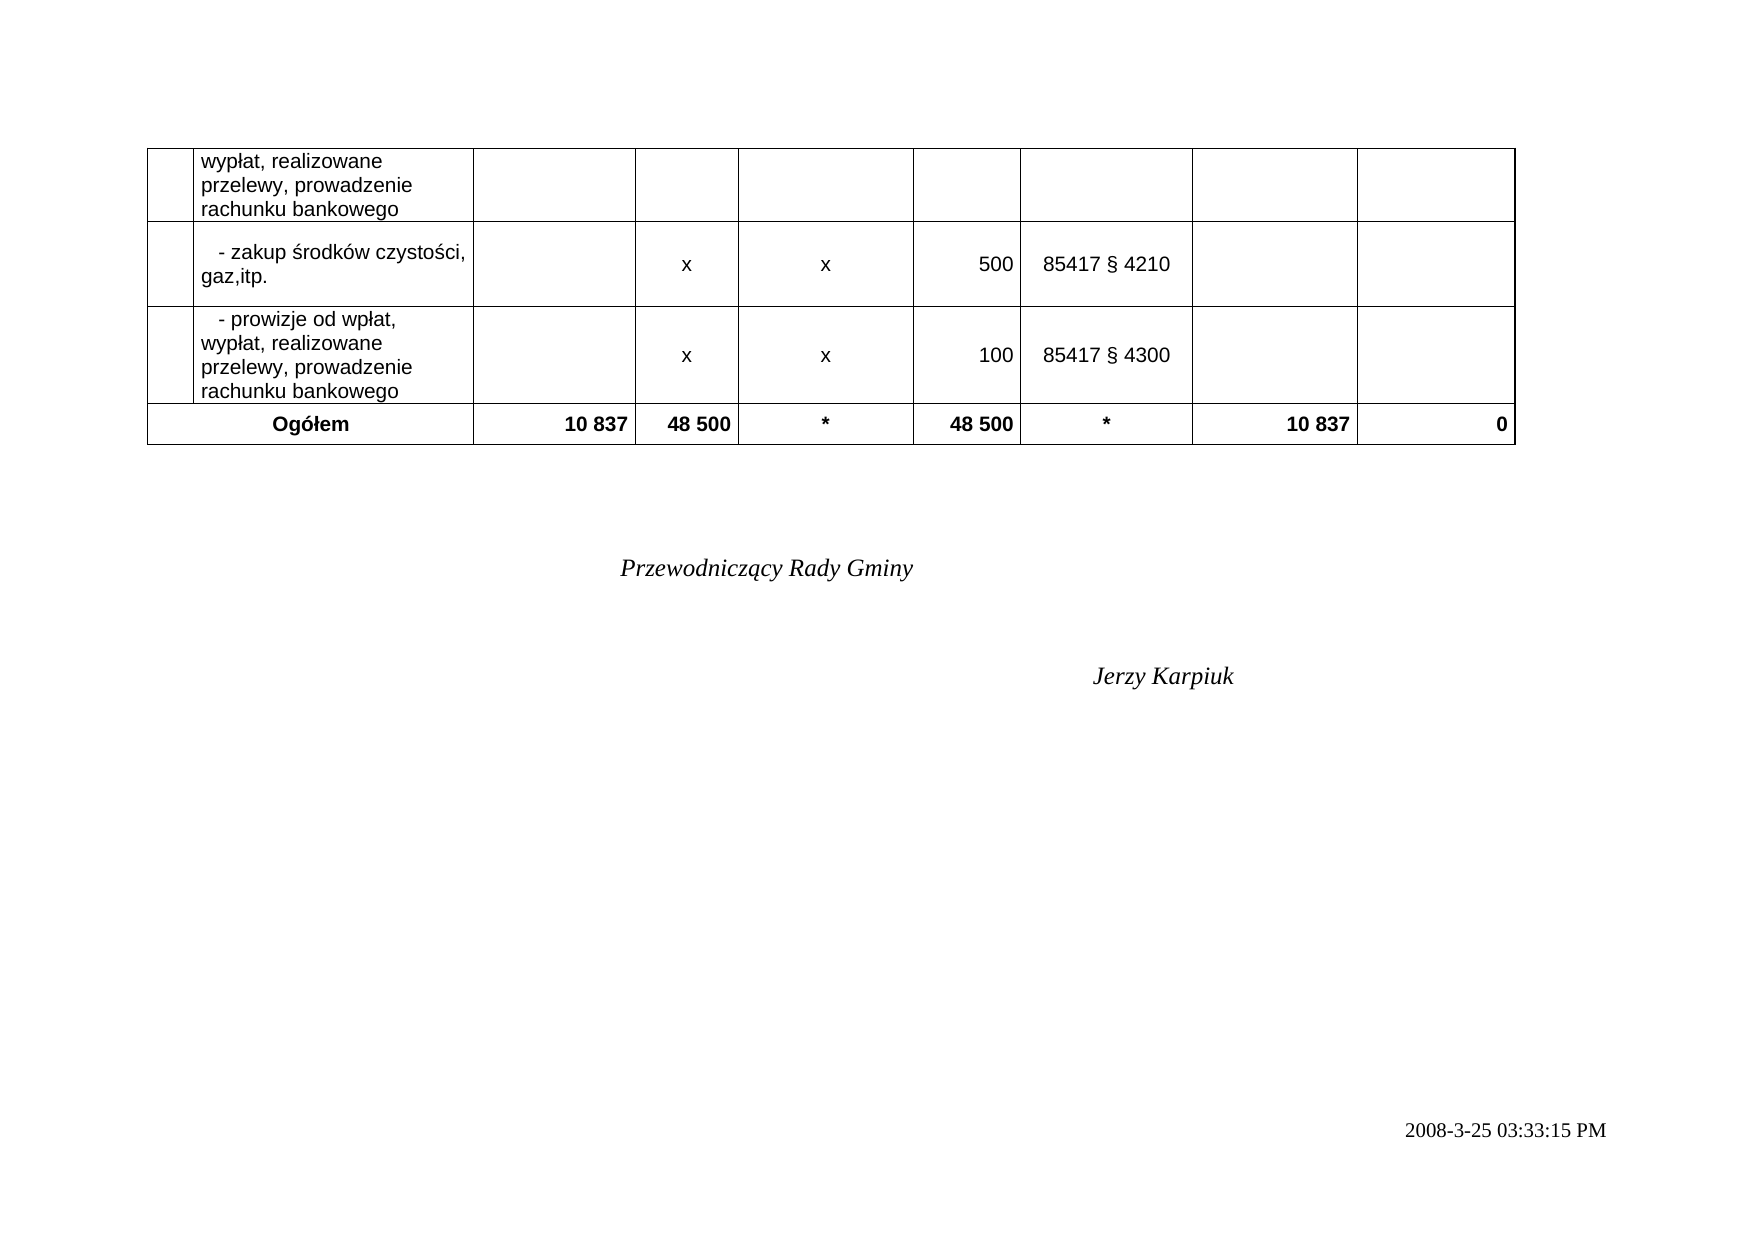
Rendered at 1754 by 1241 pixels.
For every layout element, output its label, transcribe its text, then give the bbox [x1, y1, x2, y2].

table_cell [148, 149, 193, 221]
list Przewodniczący Rady Gminy [148, 553, 1606, 582]
table_cell 85417 § 4300 [1021, 307, 1192, 403]
table_cell 48 500 [914, 404, 1020, 444]
table_cell 10 837 [1193, 404, 1357, 444]
table_cell [739, 149, 913, 221]
table_cell x [636, 222, 738, 306]
table_cell [1193, 149, 1357, 221]
table_cell - zakup środków czystości, gaz,itp. [194, 222, 473, 306]
table_cell wypłat, realizowane przelewy, prowadzenie rachunku bankowego [194, 149, 473, 221]
table_cell x [636, 307, 738, 403]
table_cell 100 [914, 307, 1020, 403]
table_cell x [739, 307, 913, 403]
table_cell [474, 149, 635, 221]
table_cell [1358, 307, 1514, 403]
table_cell 48 500 [636, 404, 738, 444]
table_cell [1358, 222, 1514, 306]
table_cell [148, 307, 193, 403]
table_cell 0 [1358, 404, 1514, 444]
table_cell [1193, 307, 1357, 403]
table_cell Ogółem [148, 404, 473, 444]
table_cell 10 837 [474, 404, 635, 444]
table_cell * [739, 404, 913, 444]
table_cell [636, 149, 738, 221]
table_cell [474, 222, 635, 306]
table_cell 85417 § 4210 [1021, 222, 1192, 306]
table_cell [1358, 149, 1514, 221]
table_cell [914, 149, 1020, 221]
table_cell [148, 222, 193, 306]
table_cell [474, 307, 635, 403]
list Jerzy Karpiuk [620, 661, 1606, 690]
table_cell [1021, 149, 1192, 221]
table_cell - prowizje od wpłat, wypłat, realizowane przelewy, prowadzenie rachunku bankowego [194, 307, 473, 403]
table_cell [1193, 222, 1357, 306]
table_cell 500 [914, 222, 1020, 306]
table_cell x [739, 222, 913, 306]
table_cell * [1021, 404, 1192, 444]
